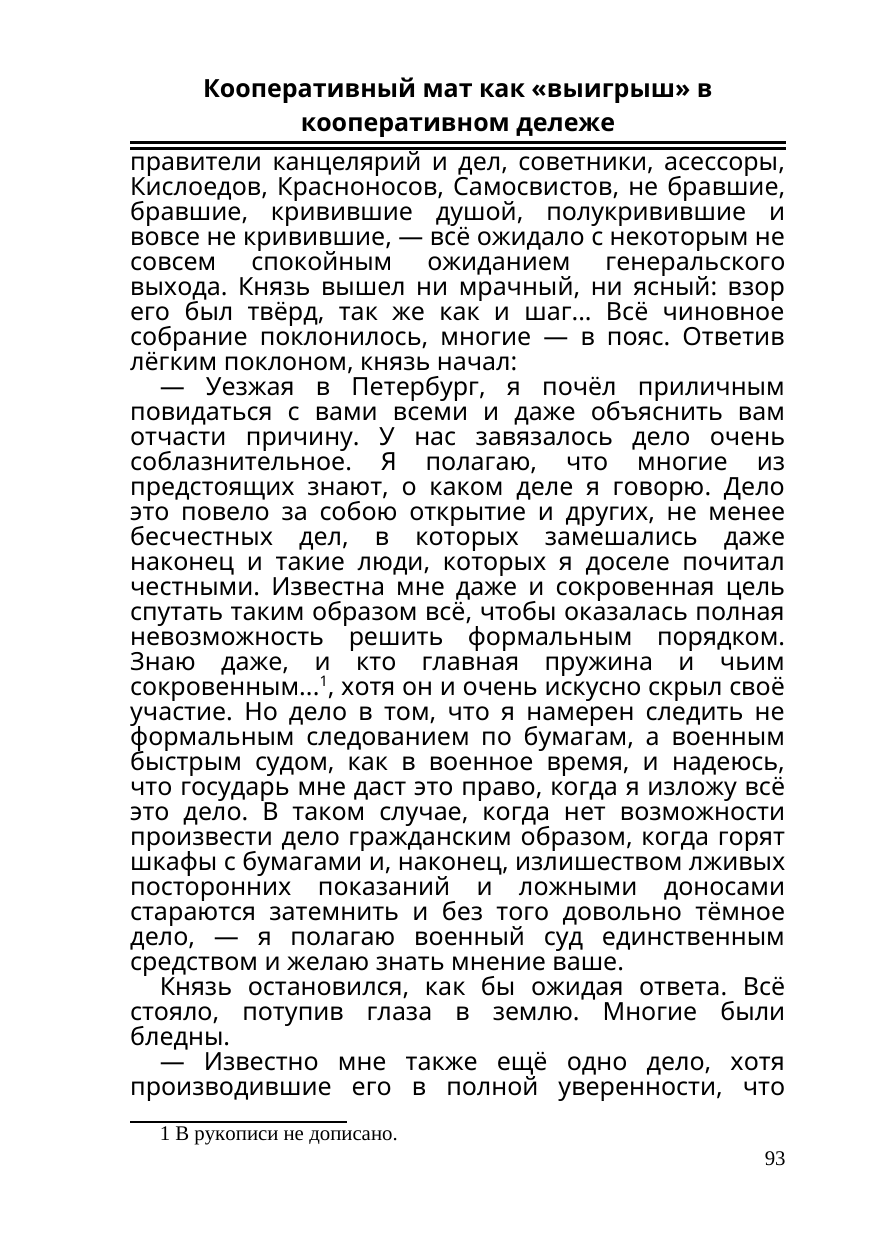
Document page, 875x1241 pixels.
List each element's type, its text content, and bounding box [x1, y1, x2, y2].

text — Уезжая в Петербург, я почёл приличным повидаться с вами всеми и даже объяснить вам отчасти причину. У нас завязалось дело очень соблазнительное. Я полагаю, что многие из предстоящих знают, о каком деле я говорю. Дело это повело за собою открытие и других, не менее бесчестных дел, в которых замешались даже наконец и такие люди, которых я доселе почитал честными. Известна мне даже и сокровенная цель спутать таким образом всё, чтобы оказалась полная невозможность решить формальным порядком. Знаю даже, и кто главная пружина и чьим сокровенным..., хотя он и очень искусно скрыл своё участие. Но дело в том, что я намерен следить не формальным следованием по бумагам, а военным быстрым судом, как в военное время, и надеюсь, что государь мне даст это право, когда я изложу всё это дело. В таком случае, когда нет возможности произвести дело гражданским образом, когда горят шкафы с бумагами и, наконец, излишеством лживых посторонних показаний и ложными доносами стараются затемнить и без того довольно тёмное дело, — я полагаю военный суд единственным средством и желаю знать мнение ваше. [130, 375, 786, 975]
text Князь остановился, как бы ожидая ответа. Всё стояло, потупив глаза в землю. Многие были бледны. [130, 975, 786, 1050]
text правители канцелярий и дел, советники, асессоры, Кислоедов, Красноносов, Самосвистов, не бравшие, бравшие, кривившие душой, полукривившие и вовсе не кривившие, — всё ожидало с некоторым не совсем спокойным ожиданием генеральского выхода. Князь вышел ни мрачный, ни ясный: взор его был твёрд, так же как и шаг... Всё чиновное собрание поклонилось, многие — в пояс. Ответив лёгким поклоном, князь начал: [130, 150, 786, 375]
text — Известно мне также ещё одно дело, хотя производившие его в полной уверенности, что [130, 1050, 786, 1100]
text В рукописи не дописано. [130, 1122, 786, 1145]
